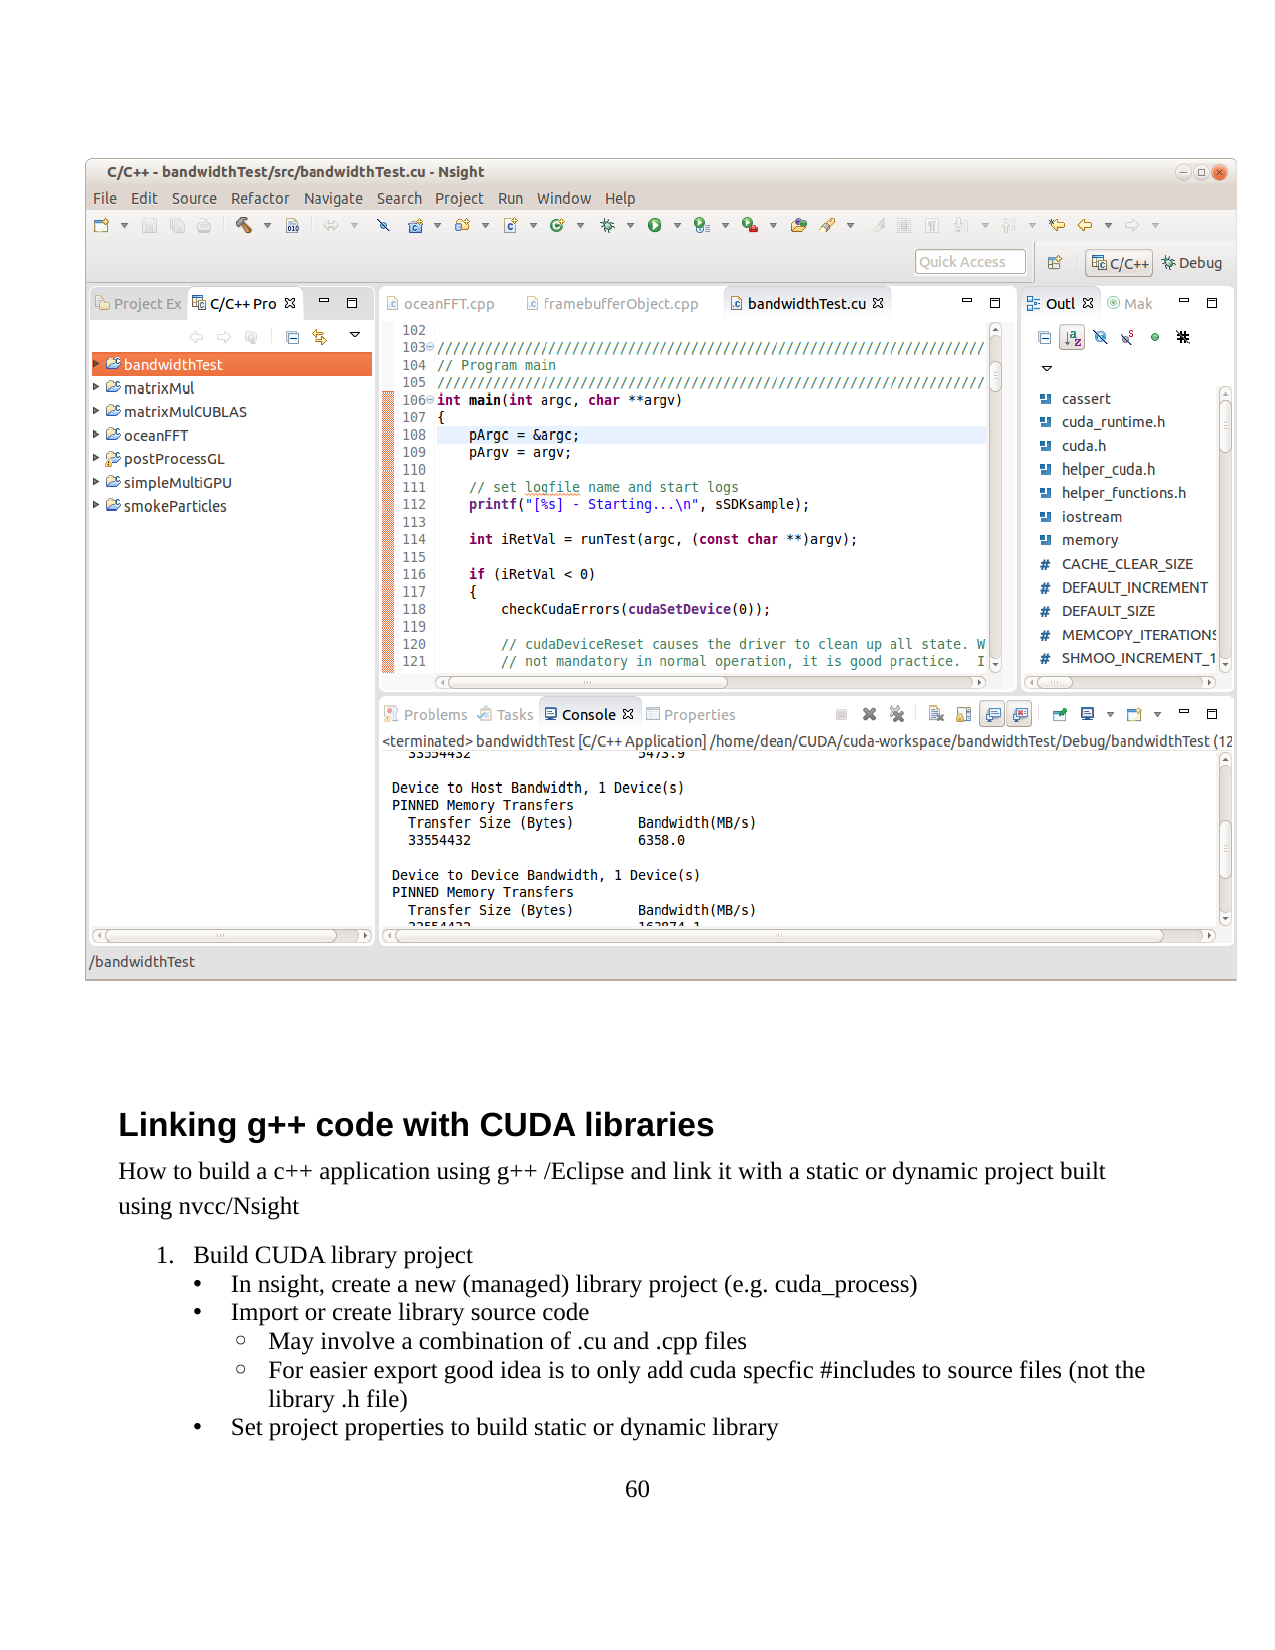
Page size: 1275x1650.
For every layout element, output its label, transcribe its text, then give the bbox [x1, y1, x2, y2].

list In nsight, create a new (managed) library project (e.g. cuda_process) [193, 1269, 1157, 1297]
list Set project properties to build static or dynamic library [193, 1412, 1157, 1441]
subtitle Linking g++ code with CUDA libraries [118, 1105, 1157, 1144]
list Import or create library source code [193, 1297, 1157, 1326]
text How to build a c++ application using g++ /Eclipse and link it with a static or dynamic project built using nvcc/Nsight [118, 1156, 1157, 1219]
list May involve a combination of .cu and .cpp files [231, 1326, 1157, 1355]
picture [85, 158, 1237, 981]
list For easier export good idea is to only add cuda specfic #includes to source files (not the library .h file) [231, 1355, 1157, 1412]
list Build CUDA library project [156, 1240, 1157, 1269]
